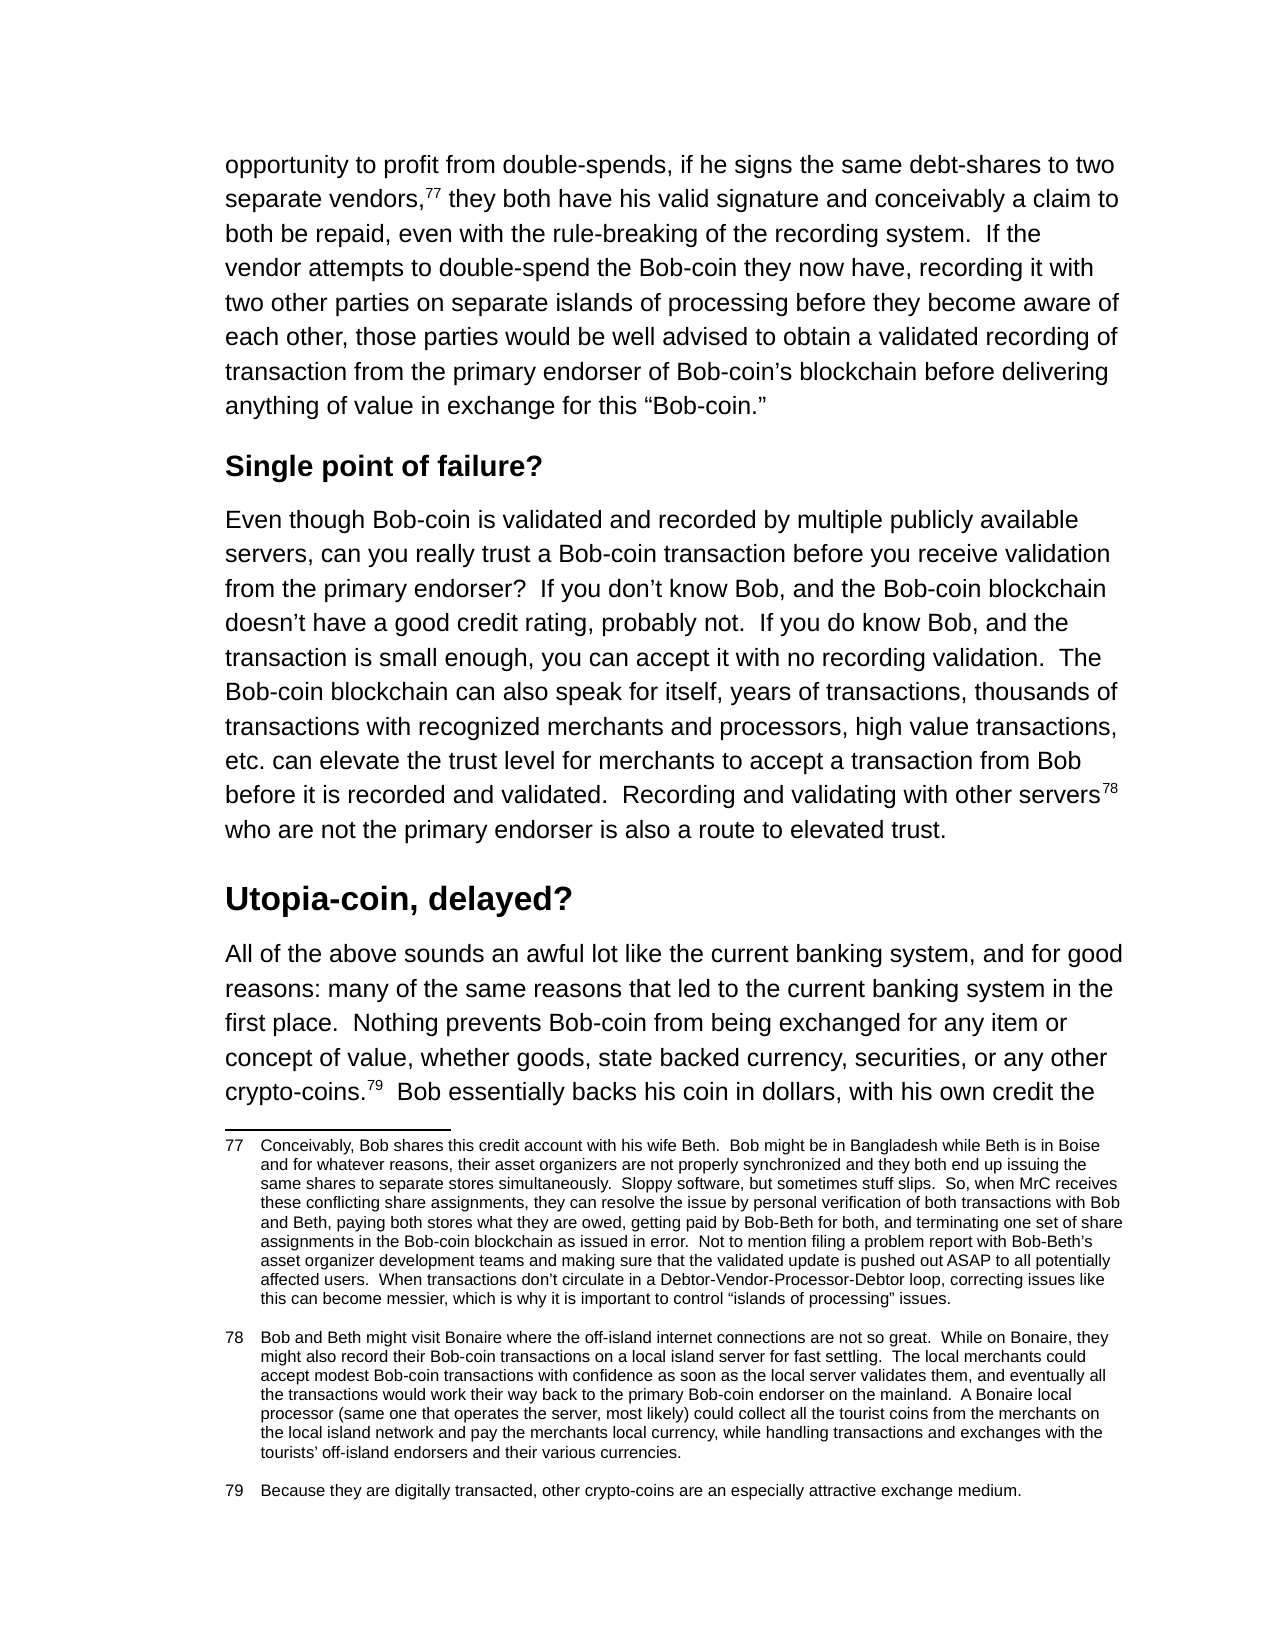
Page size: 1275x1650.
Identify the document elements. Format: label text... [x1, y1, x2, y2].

text Even though Bob-coin is validated and recorded by multiple publicly available servers, can you really trust a Bob-coin transaction before you receive validation from the primary endorser? If you don’t know Bob, and the Bob-coin blockchain doesn’t have a good credit rating, probably not. If you do know Bob, and the transaction is small enough, you can accept it with no recording validation. The Bob-coin blockchain can also speak for itself, years of transactions, thousands of transactions with recognized merchants and processors, high value transactions, etc. can elevate the trust level for merchants to accept a transaction from Bob before it is recorded and validated. Recording and validating with other servers who are not the primary endorser is also a route to elevated trust. [225, 504, 1125, 844]
text Conceivably, Bob shares this credit account with his wife Beth. Bob might be in Bangladesh while Beth is in Boise and for whatever reasons, their asset organizers are not properly synchronized and they both end up issuing the same shares to separate stores simultaneously. Sloppy software, but sometimes stuff slips. So, when MrC receives these conflicting share assignments, they can resolve the issue by personal verification of both transactions with Bob and Beth, paying both stores what they are owed, getting paid by Bob-Beth for both, and terminating one set of share assignments in the Bob-coin blockchain as issued in error. Not to mention filing a problem report with Bob-Beth’s asset organizer development teams and making sure that the validated update is pushed out ASAP to all potentially affected users. When transactions don’t circulate in a Debtor-Vendor-Processor-Debtor loop, correcting issues like this can become messier, which is why it is important to control “islands of processing” issues. [225, 1136, 1125, 1308]
text opportunity to profit from double-spends, if he signs the same debt-shares to two separate vendors, they both have his valid signature and conceivably a claim to both be repaid, even with the rule-breaking of the recording system. If the vendor attempts to double-spend the Bob-coin they now have, recording it with two other parties on separate islands of processing before they become aware of each other, those parties would be well advised to obtain a validated recording of transaction from the primary endorser of Bob-coin’s blockchain before delivering anything of value in exchange for this “Bob-coin.” [225, 150, 1125, 420]
text Because they are digitally transacted, other crypto-coins are an especially attractive exchange medium. [225, 1481, 1125, 1500]
text All of the above sounds an awful lot like the current banking system, and for good reasons: many of the same reasons that led to the current banking system in the first place. Nothing prevents Bob-coin from being exchanged for any item or concept of value, whether goods, state backed currency, securities, or any other crypto-coins. Bob essentially backs his coin in dollars, with his own credit the [225, 939, 1125, 1106]
subtitle Utopia-coin, delayed? [225, 879, 1125, 918]
subtitle Single point of failure? [225, 449, 1125, 483]
text Bob and Beth might visit Bonaire where the off-island internet connections are not so great. While on Bonaire, they might also record their Bob-coin transactions on a local island server for fast settling. The local merchants could accept modest Bob-coin transactions with confidence as soon as the local server validates them, and eventually all the transactions would work their way back to the primary Bob-coin endorser on the mainland. A Bonaire local processor (same one that operates the server, most likely) could collect all the tourist coins from the merchants on the local island network and pay the merchants local currency, while handling transactions and exchanges with the tourists’ off-island endorsers and their various currencies. [225, 1327, 1125, 1462]
